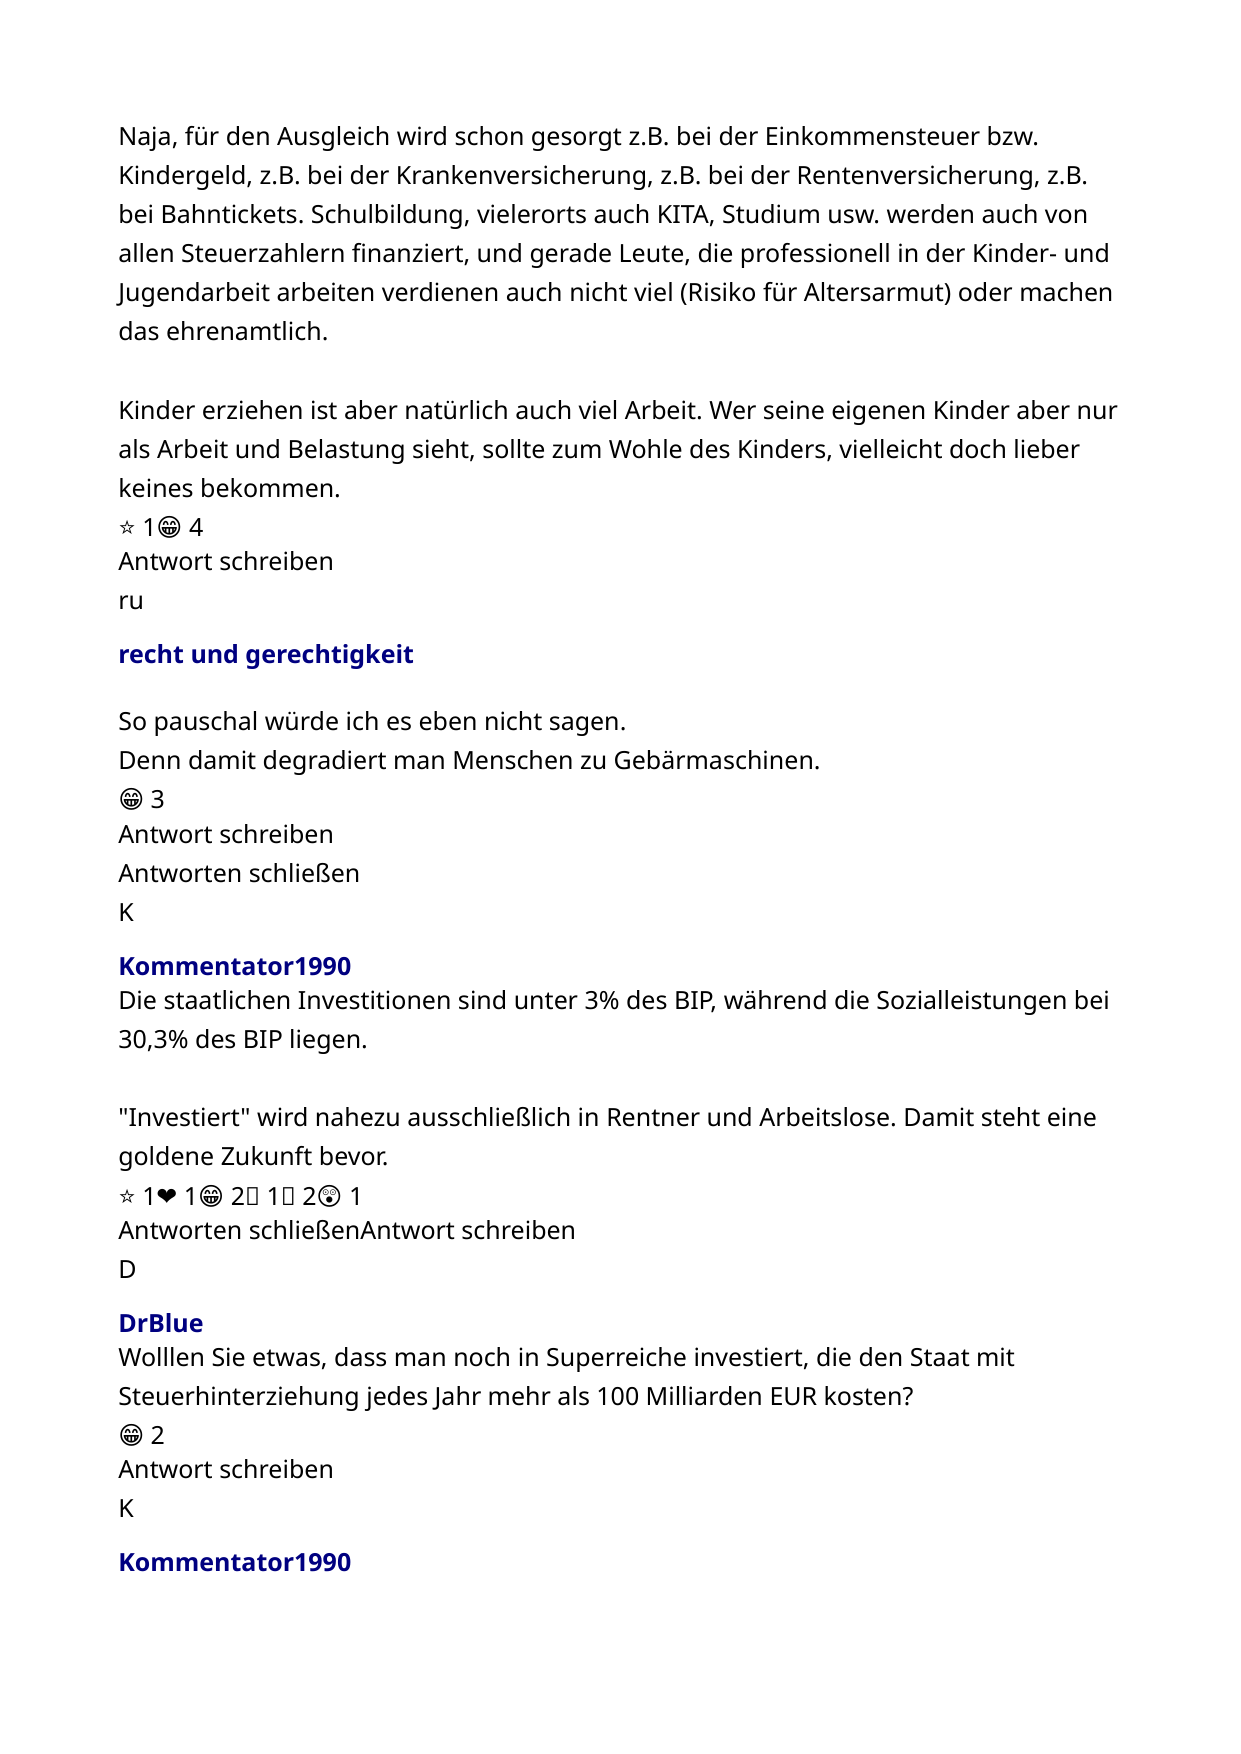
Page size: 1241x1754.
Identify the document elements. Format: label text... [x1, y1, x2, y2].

text Antworten schließenAntwort schreiben [118, 1212, 1122, 1246]
text Antwort schreiben [118, 1452, 1122, 1486]
text ru [118, 583, 1122, 617]
text K [118, 894, 1122, 929]
text Wolllen Sie etwas, dass man noch in Superreiche investiert, die den Staat mit Steuerhinterziehung jedes Jahr mehr als 100 Milliarden EUR kosten? [118, 1339, 1122, 1412]
text ⭐️ 1❤️ 1😁 2🙁 1🤨 2😲 1 [118, 1178, 1122, 1212]
subtitle DrBlue [118, 1305, 1122, 1339]
text Denn damit degradiert man Menschen zu Gebärmaschinen. [118, 743, 1122, 777]
text Antworten schließen [118, 855, 1122, 889]
text Antwort schreiben [118, 544, 1122, 578]
text 😁 2 [118, 1418, 1122, 1452]
subtitle Kommentator1990 [118, 1544, 1122, 1579]
text Antwort schreiben [118, 816, 1122, 850]
subtitle Kommentator1990 [118, 948, 1122, 982]
text https://www.bmas.de/DE/Servi… [118, 1061, 1122, 1095]
text 😁 3 [118, 782, 1122, 816]
text D [118, 1251, 1122, 1286]
text K [118, 1491, 1122, 1525]
text So pauschal würde ich es eben nicht sagen. [118, 704, 1122, 738]
text "Investiert" wird nahezu ausschließlich in Rentner und Arbeitslose. Damit steht eine goldene Zukunft bevor. [118, 1100, 1122, 1173]
subtitle recht und gerechtigkeit [118, 637, 1122, 671]
text Die staatlichen Investitionen sind unter 3% des BIP, während die Sozialleistungen bei 30,3% des BIP liegen. [118, 982, 1122, 1056]
text ⭐️ 1😁 4 [118, 510, 1122, 544]
text Naja, für den Ausgleich wird schon gesorgt z.B. bei der Einkommensteuer bzw. Kindergeld, z.B. bei der Krankenversicherung, z.B. bei der Rentenversicherung, z.B. bei Bahntickets. Schulbildung, vielerorts auch KITA, Studium usw. werden auch von allen Steuerzahlern finanziert, und gerade Leute, die professionell in der Kinder- und Jugendarbeit arbeiten verdienen auch nicht viel (Risiko für Altersarmut) oder machen das ehrenamtlich. Kinder erziehen ist aber natürlich auch viel Arbeit. Wer seine eigenen Kinder aber nur als Arbeit und Belastung sieht, sollte zum Wohle des Kinders, vielleicht doch lieber keines bekommen. [118, 118, 1122, 505]
